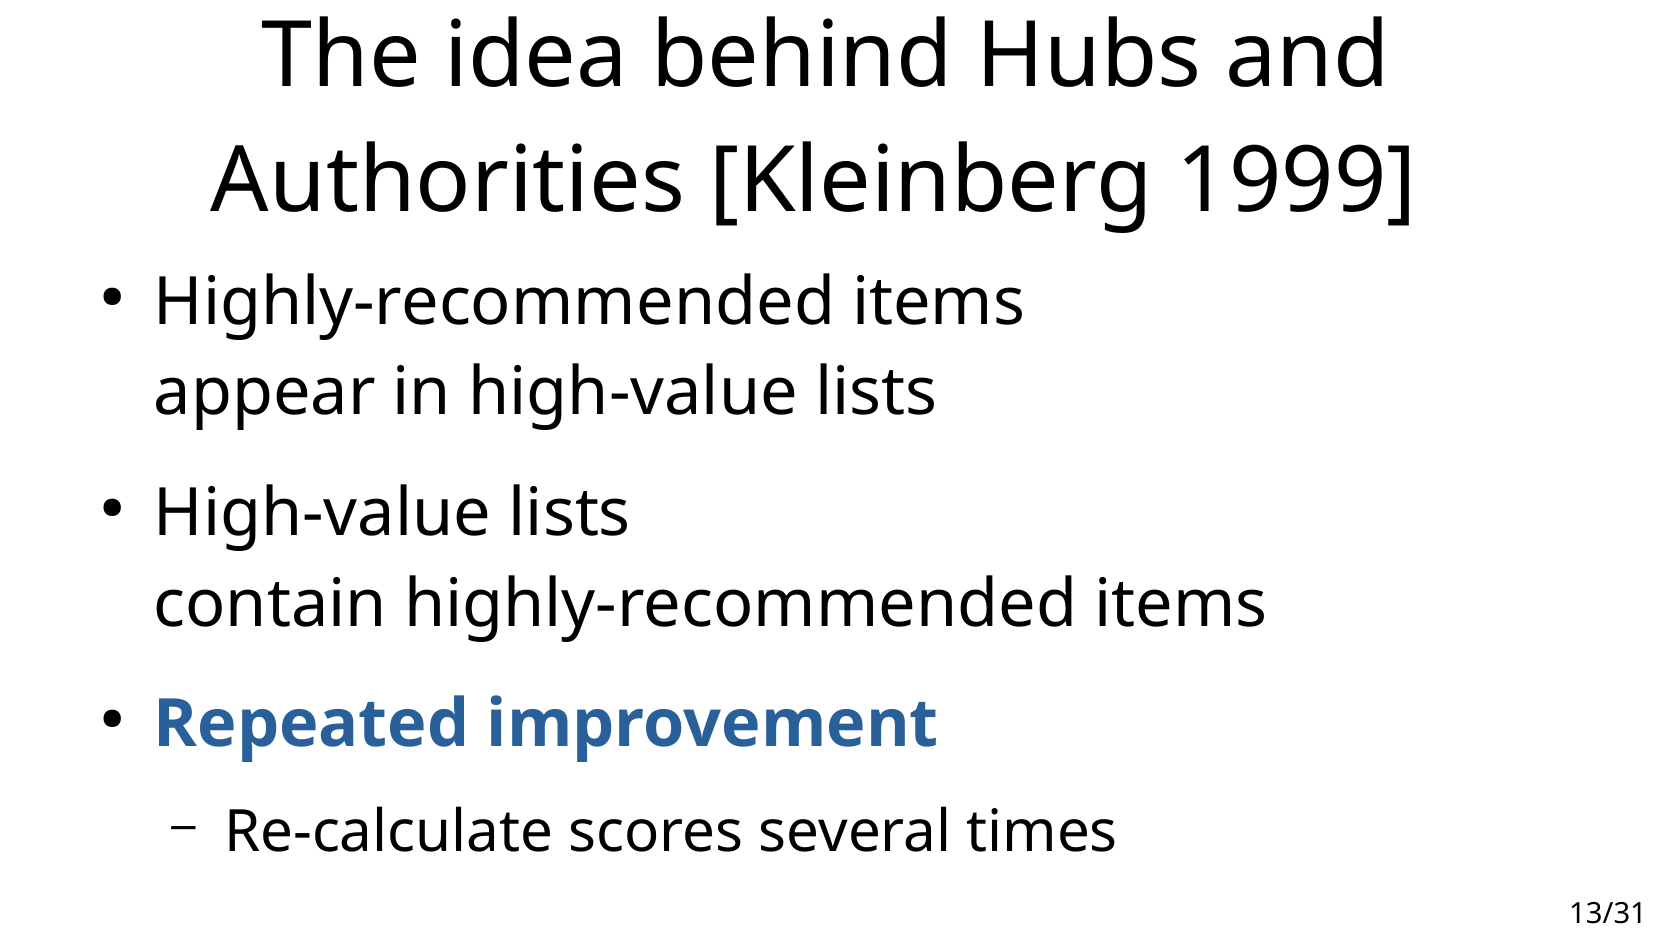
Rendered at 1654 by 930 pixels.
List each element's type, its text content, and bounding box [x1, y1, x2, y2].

title The idea behind Hubs and Authorities [Kleinberg 1999] [82, 0, 1571, 243]
list Highly-recommended items appear in high-value lists High-value lists contain highly-recommended items Repeated improvement Re-calculate scores several times [82, 252, 1571, 871]
